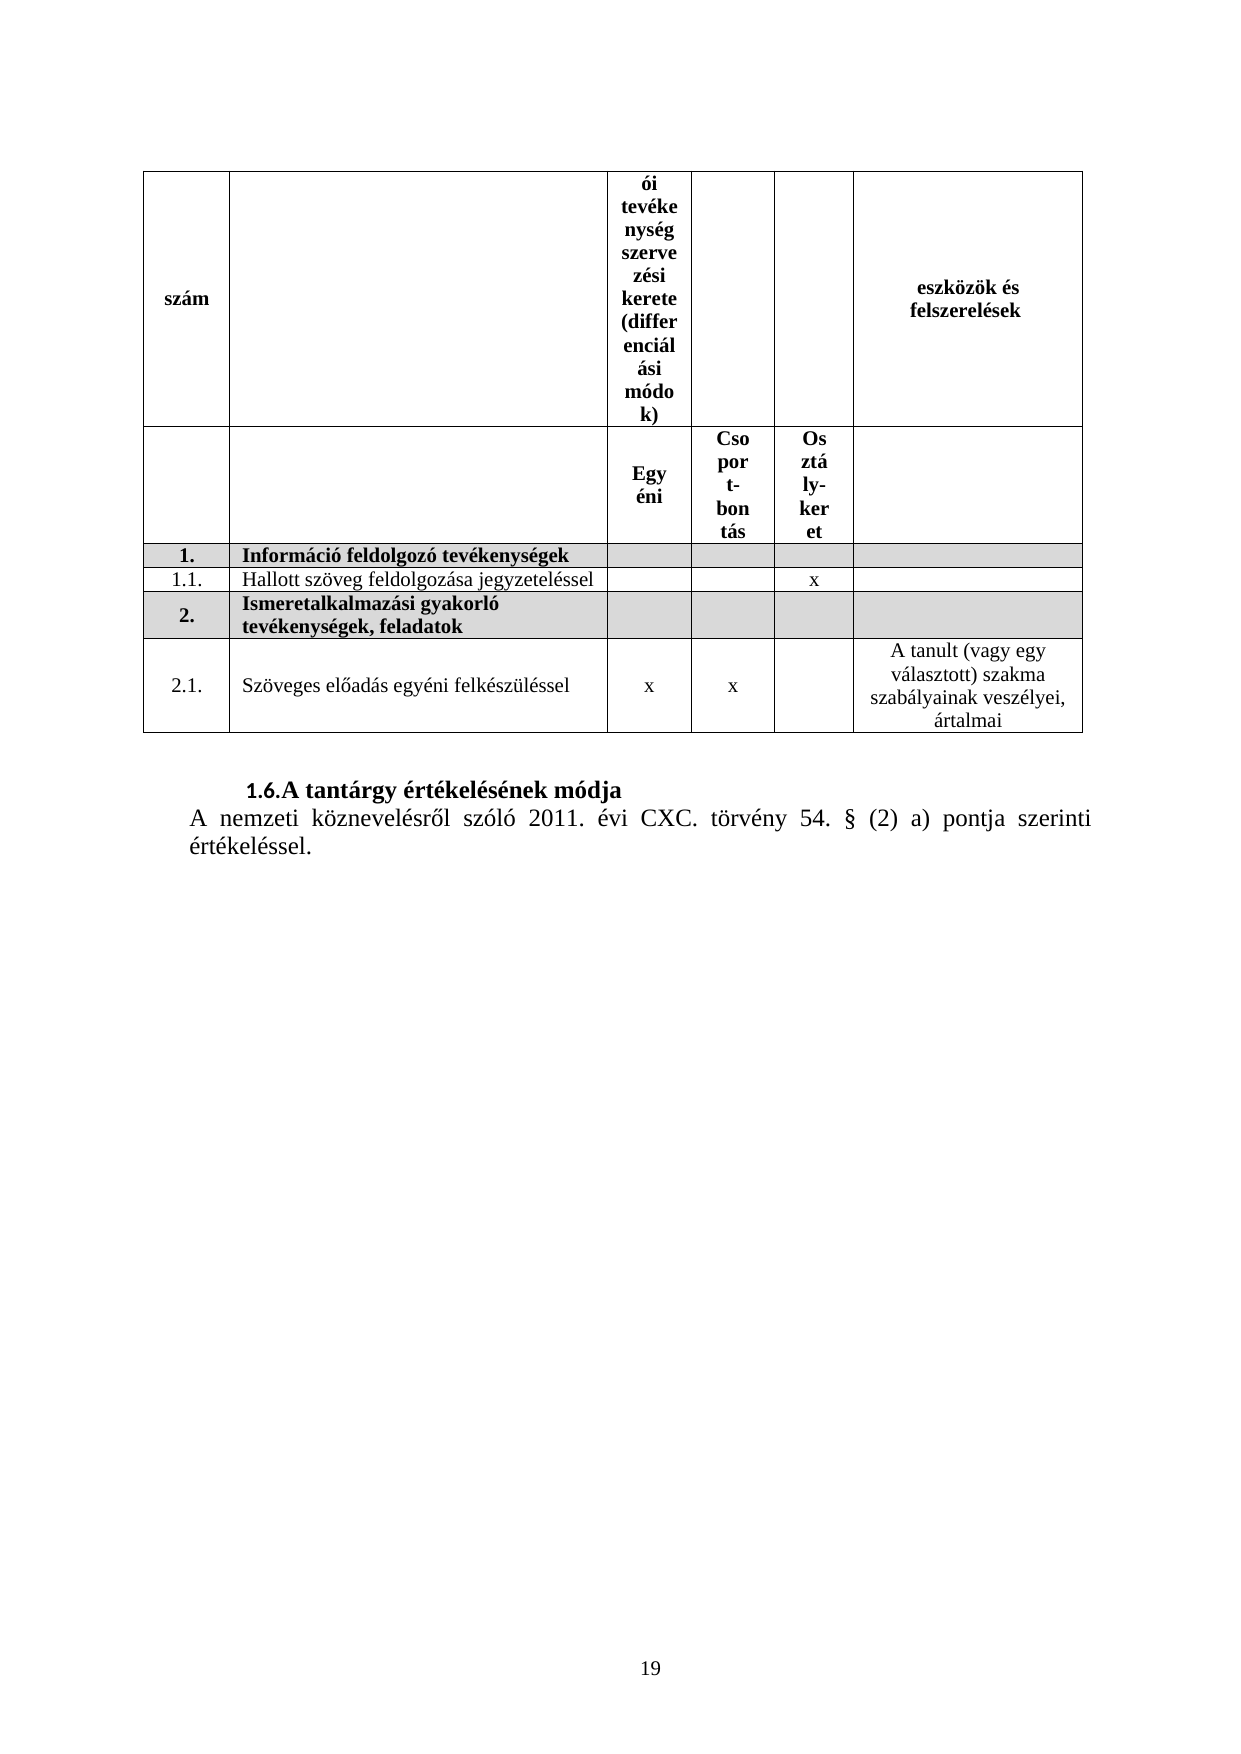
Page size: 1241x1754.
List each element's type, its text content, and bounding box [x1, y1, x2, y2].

table_cell [692, 544, 774, 567]
table_cell [775, 592, 853, 638]
table_cell x [775, 568, 853, 591]
table_header szám [144, 172, 229, 426]
table_cell [608, 568, 691, 591]
table_cell [854, 544, 1082, 567]
table_cell [608, 544, 691, 567]
table_cell Hallott szöveg feldolgozása jegyzeteléssel [230, 568, 607, 591]
table_cell [692, 592, 774, 638]
table_cell [692, 568, 774, 591]
table_cell 2. [144, 592, 229, 638]
table_cell Információ feldolgozó tevékenységek [230, 544, 607, 567]
table_cell [854, 427, 1082, 543]
table_cell Csoport- bontás [692, 427, 774, 543]
table_cell A tanult (vagy egy választott) szakma szabályainak veszélyei, ártalmai [854, 639, 1082, 732]
table_header [775, 172, 853, 426]
text A nemzeti köznevelésről szóló 2011. évi CXC. törvény 54. § (2) a) pontja szerinti értékeléssel. [189, 804, 1093, 860]
table_header [230, 172, 607, 426]
table_header eszközök és felszerelések [854, 172, 1082, 426]
table_cell [144, 427, 229, 543]
table_cell [775, 544, 853, 567]
table_header [692, 172, 774, 426]
table_cell [854, 592, 1082, 638]
table_cell x [692, 639, 774, 732]
table_cell Osztály- keret [775, 427, 853, 543]
table_cell x [608, 639, 691, 732]
table_cell 1. [144, 544, 229, 567]
table_cell [854, 568, 1082, 591]
table_header ói tevékenység szervezési kerete (differenciálási módok) [608, 172, 691, 426]
table_cell Szöveges előadás egyéni felkészüléssel [230, 639, 607, 732]
table_cell [775, 639, 853, 732]
table_cell Ismeretalkalmazási gyakorló tevékenységek, feladatok [230, 592, 607, 638]
table_cell 1.1. [144, 568, 229, 591]
table_cell [230, 427, 607, 543]
list A tantárgy értékelésének módja [133, 777, 1093, 804]
table_cell Egyéni [608, 427, 691, 543]
table_cell 2.1. [144, 639, 229, 732]
table_cell [608, 592, 691, 638]
